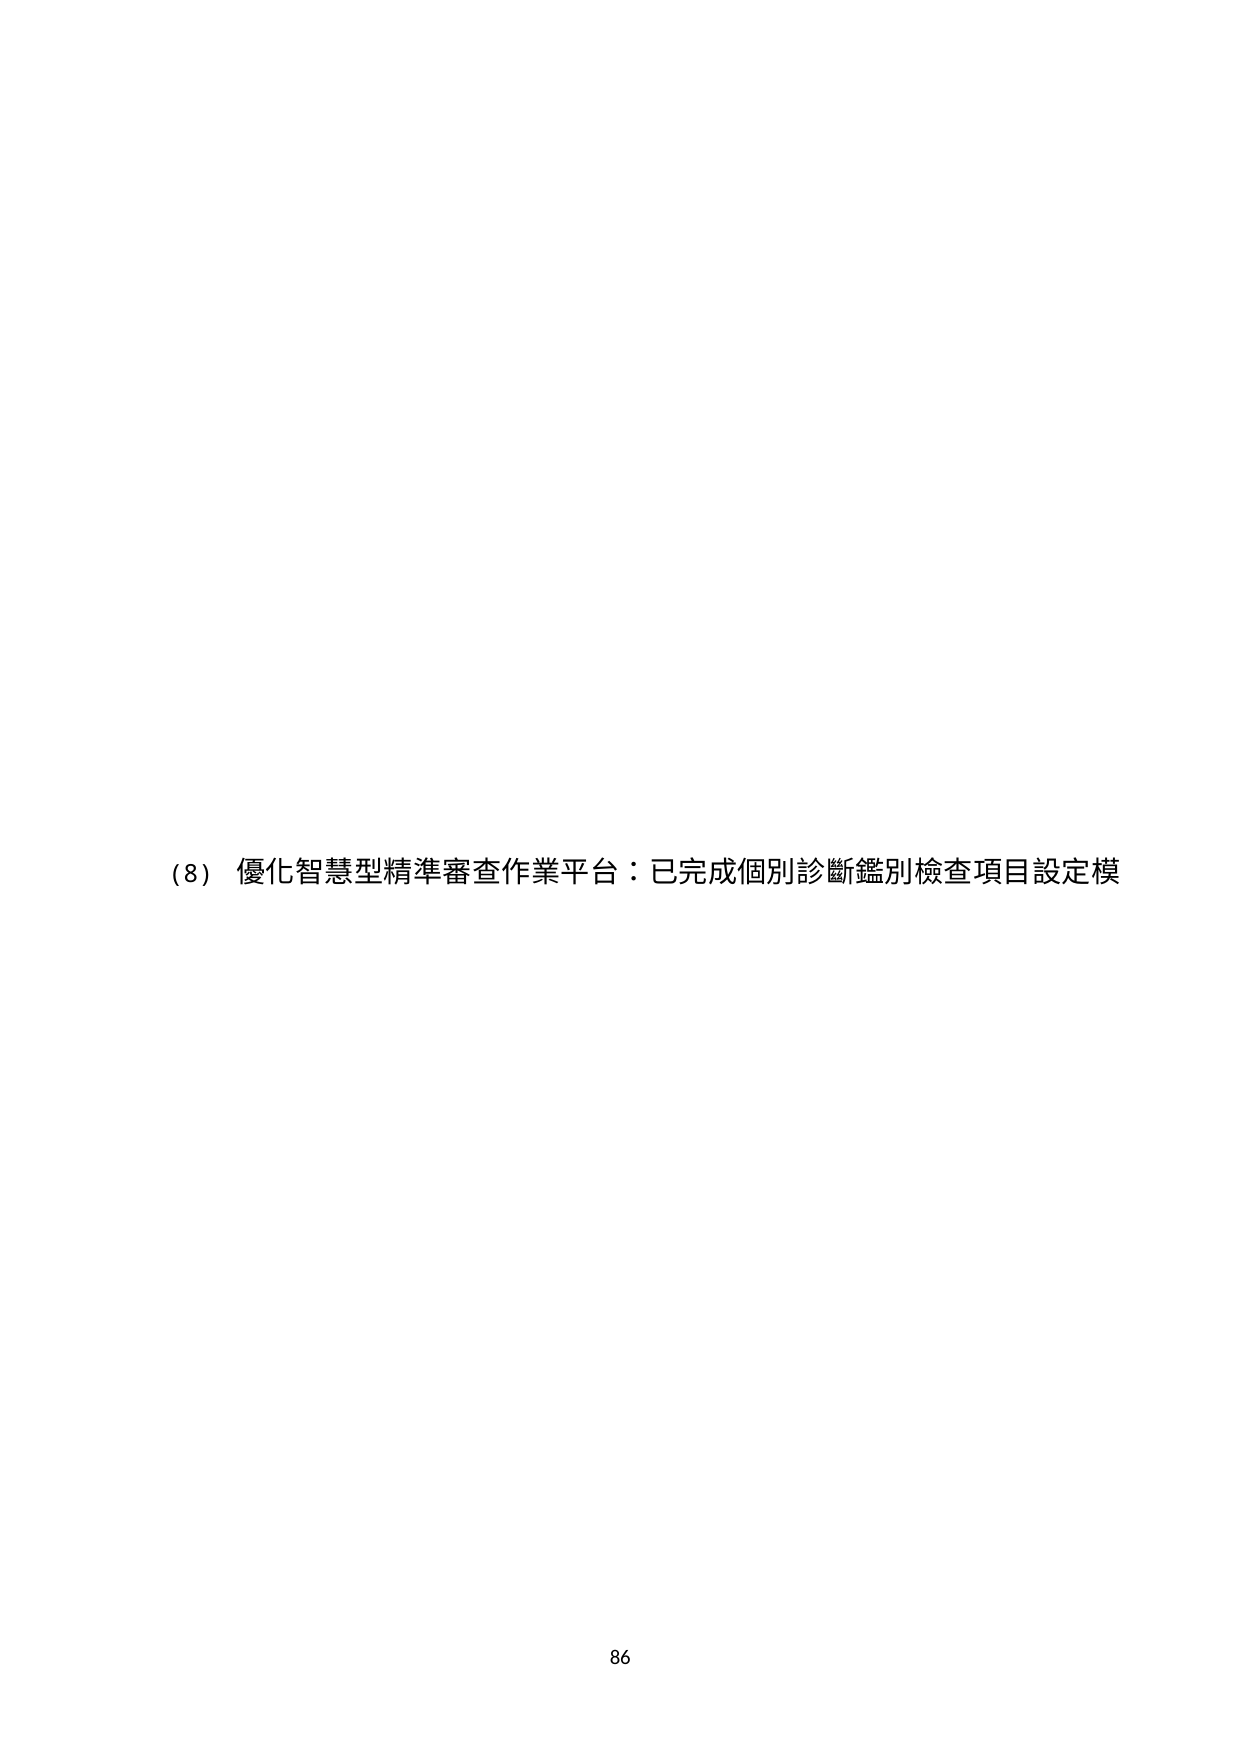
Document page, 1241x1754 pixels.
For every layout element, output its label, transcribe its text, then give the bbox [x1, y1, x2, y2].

list 優化智慧型精準審查作業平台：已完成個別診斷鑑別檢查項目設定模 [168, 828, 1122, 891]
